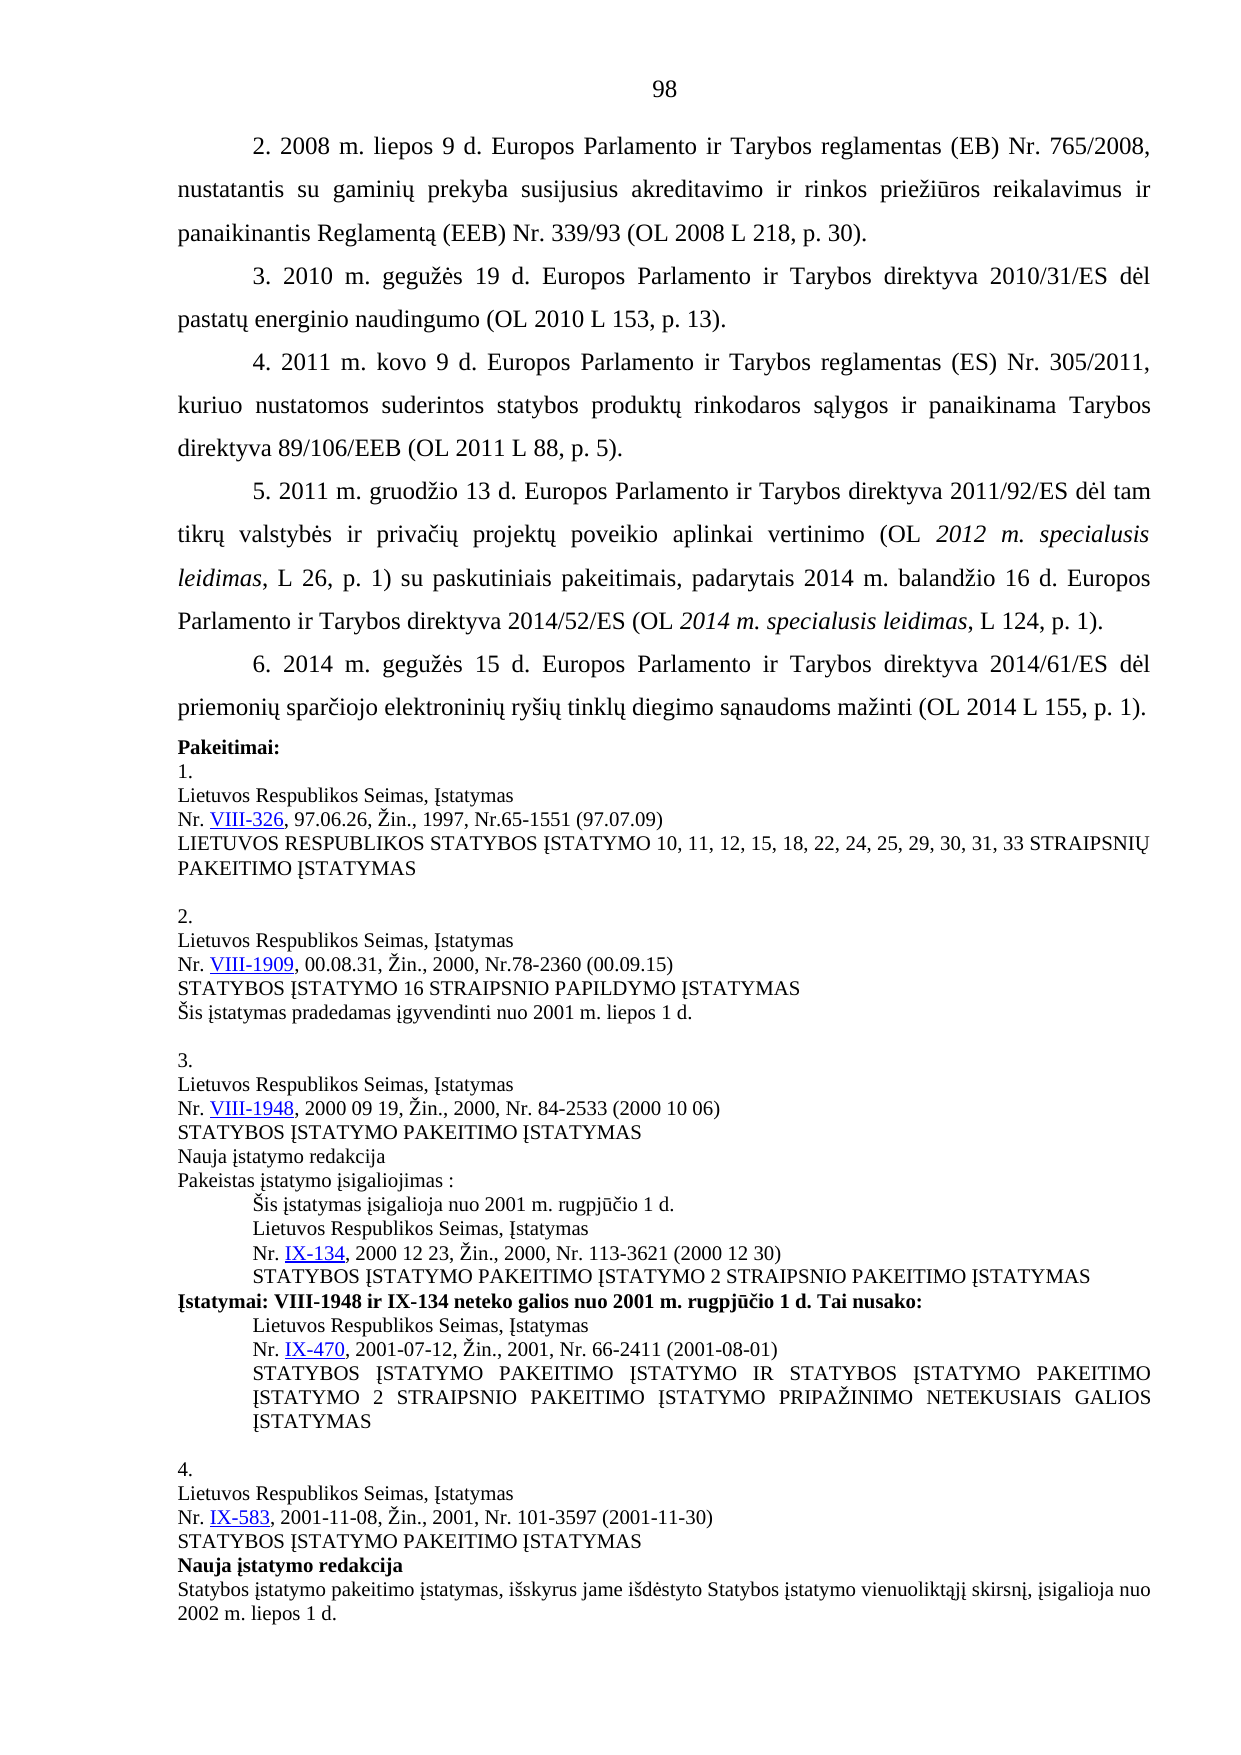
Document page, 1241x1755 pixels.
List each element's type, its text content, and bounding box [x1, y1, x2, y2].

text STATYBOS ĮSTATYMO 16 STRAIPSNIO PAPILDYMO ĮSTATYMAS [177, 976, 1152, 1000]
text 5. 2011 m. gruodžio 13 d. Europos Parlamento ir Tarybos direktyva 2011/92/ES dėl tam tikrų valstybės ir privačių projektų poveikio aplinkai vertinimo (OL 2012 m. specialusis leidimas, L 26, p. 1) su paskutiniais pakeitimais, padarytais 2014 m. balandžio 16 d. Europos Parlamento ir Tarybos direktyva 2014/52/ES (OL 2014 m. specialusis leidimas, L 124, p. 1). [177, 476, 1152, 634]
text STATYBOS ĮSTATYMO PAKEITIMO ĮSTATYMO IR STATYBOS ĮSTATYMO PAKEITIMO ĮSTATYMO 2 STRAIPSNIO PAKEITIMO ĮSTATYMO PRIPAŽINIMO NETEKUSIAIS GALIOS ĮSTATYMAS [252, 1361, 1152, 1433]
text 1. [177, 759, 1152, 783]
text Lietuvos Respublikos Seimas, Įstatymas [177, 1216, 1152, 1240]
text 3. [177, 1048, 1152, 1072]
text Nauja įstatymo redakcija [177, 1144, 1152, 1168]
text Statybos įstatymo pakeitimo įstatymas, išskyrus jame išdėstyto Statybos įstatymo vienuoliktąjį skirsnį, įsigalioja nuo 2002 m. liepos 1 d. [177, 1577, 1152, 1625]
text Nr. VIII-326, 97.06.26, Žin., 1997, Nr.65-1551 (97.07.09) [177, 807, 1152, 831]
text 6. 2014 m. gegužės 15 d. Europos Parlamento ir Tarybos direktyva 2014/61/ES dėl priemonių sparčiojo elektroninių ryšių tinklų diegimo sąnaudoms mažinti (OL 2014 L 155, p. 1). [177, 649, 1152, 721]
text Nr. VIII-1948, 2000 09 19, Žin., 2000, Nr. 84-2533 (2000 10 06) [177, 1096, 1152, 1120]
text Nr. VIII-1909, 00.08.31, Žin., 2000, Nr.78-2360 (00.09.15) [177, 952, 1152, 976]
text Šis įstatymas pradedamas įgyvendinti nuo 2001 m. liepos 1 d. [177, 1000, 1152, 1024]
text Nr. IX-470, 2001-07-12, Žin., 2001, Nr. 66-2411 (2001-08-01) [252, 1337, 1152, 1361]
text Nr. IX-134, 2000 12 23, Žin., 2000, Nr. 113-3621 (2000 12 30) [177, 1240, 1152, 1264]
text Įstatymai: VIII-1948 ir IX-134 neteko galios nuo 2001 m. rugpjūčio 1 d. Tai nusako: [177, 1288, 1152, 1313]
text STATYBOS ĮSTATYMO PAKEITIMO ĮSTATYMAS [177, 1529, 1152, 1553]
text Lietuvos Respublikos Seimas, Įstatymas [177, 783, 1152, 807]
text Lietuvos Respublikos Seimas, Įstatymas [252, 1313, 1152, 1337]
text Pakeistas įstatymo įsigaliojimas : [177, 1168, 1152, 1192]
text 4. [177, 1457, 1152, 1481]
text 4. 2011 m. kovo 9 d. Europos Parlamento ir Tarybos reglamentas (ES) Nr. 305/2011, kuriuo nustatomos suderintos statybos produktų rinkodaros sąlygos ir panaikinama Tarybos direktyva 89/106/EEB (OL 2011 L 88, p. 5). [177, 347, 1152, 462]
text STATYBOS ĮSTATYMO PAKEITIMO ĮSTATYMO 2 STRAIPSNIO PAKEITIMO ĮSTATYMAS [177, 1264, 1152, 1288]
text 2. [177, 903, 1152, 928]
text Nr. IX-583, 2001-11-08, Žin., 2001, Nr. 101-3597 (2001-11-30) [177, 1505, 1152, 1529]
text Lietuvos Respublikos Seimas, Įstatymas [177, 1072, 1152, 1096]
text Nauja įstatymo redakcija [177, 1553, 1152, 1577]
text 2. 2008 m. liepos 9 d. Europos Parlamento ir Tarybos reglamentas (EB) Nr. 765/2008, nustatantis su gaminių prekyba susijusius akreditavimo ir rinkos priežiūros reikalavimus ir panaikinantis Reglamentą (EEB) Nr. 339/93 (OL 2008 L 218, p. 30). [177, 131, 1152, 246]
text 3. 2010 m. gegužės 19 d. Europos Parlamento ir Tarybos direktyva 2010/31/ES dėl pastatų energinio naudingumo (OL 2010 L 153, p. 13). [177, 261, 1152, 333]
text Lietuvos Respublikos Seimas, Įstatymas [177, 1481, 1152, 1505]
text Pakeitimai: [177, 735, 1152, 759]
text STATYBOS ĮSTATYMO PAKEITIMO ĮSTATYMAS [177, 1120, 1152, 1144]
text Šis įstatymas įsigalioja nuo 2001 m. rugpjūčio 1 d. [177, 1192, 1152, 1216]
text LIETUVOS RESPUBLIKOS STATYBOS ĮSTATYMO 10, 11, 12, 15, 18, 22, 24, 25, 29, 30, 31, 33 STRAIPSNIŲ PAKEITIMO ĮSTATYMAS [177, 831, 1152, 879]
text Lietuvos Respublikos Seimas, Įstatymas [177, 928, 1152, 952]
